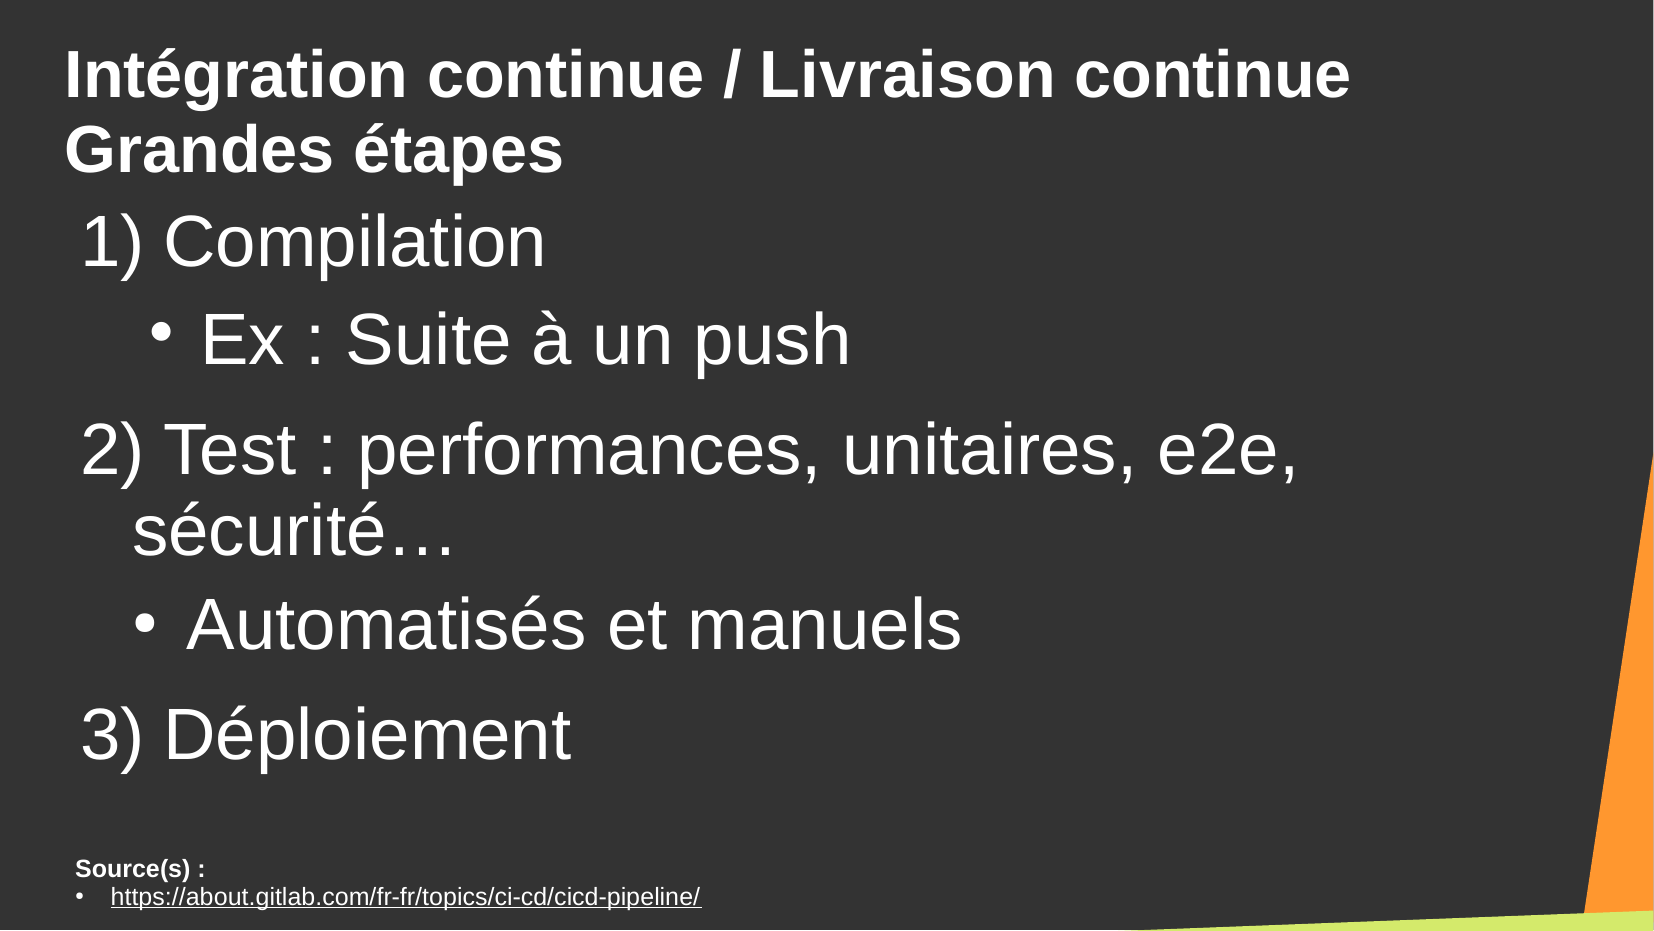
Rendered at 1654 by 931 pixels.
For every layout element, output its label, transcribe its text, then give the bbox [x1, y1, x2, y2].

title Intégration continue / Livraison continue Grandes étapes [64, 37, 1388, 187]
list Compilation Ex : Suite à un push Test : performances, unitaires, e2e, sécurité… Automatisés et manuels Déploiement [63, 200, 1542, 780]
text_box [1118, 448, 1654, 931]
text_box Source(s) : https://about.gitlab.com/fr-fr/topics/ci-cd/cicd-pipeline/ [60, 826, 1524, 919]
